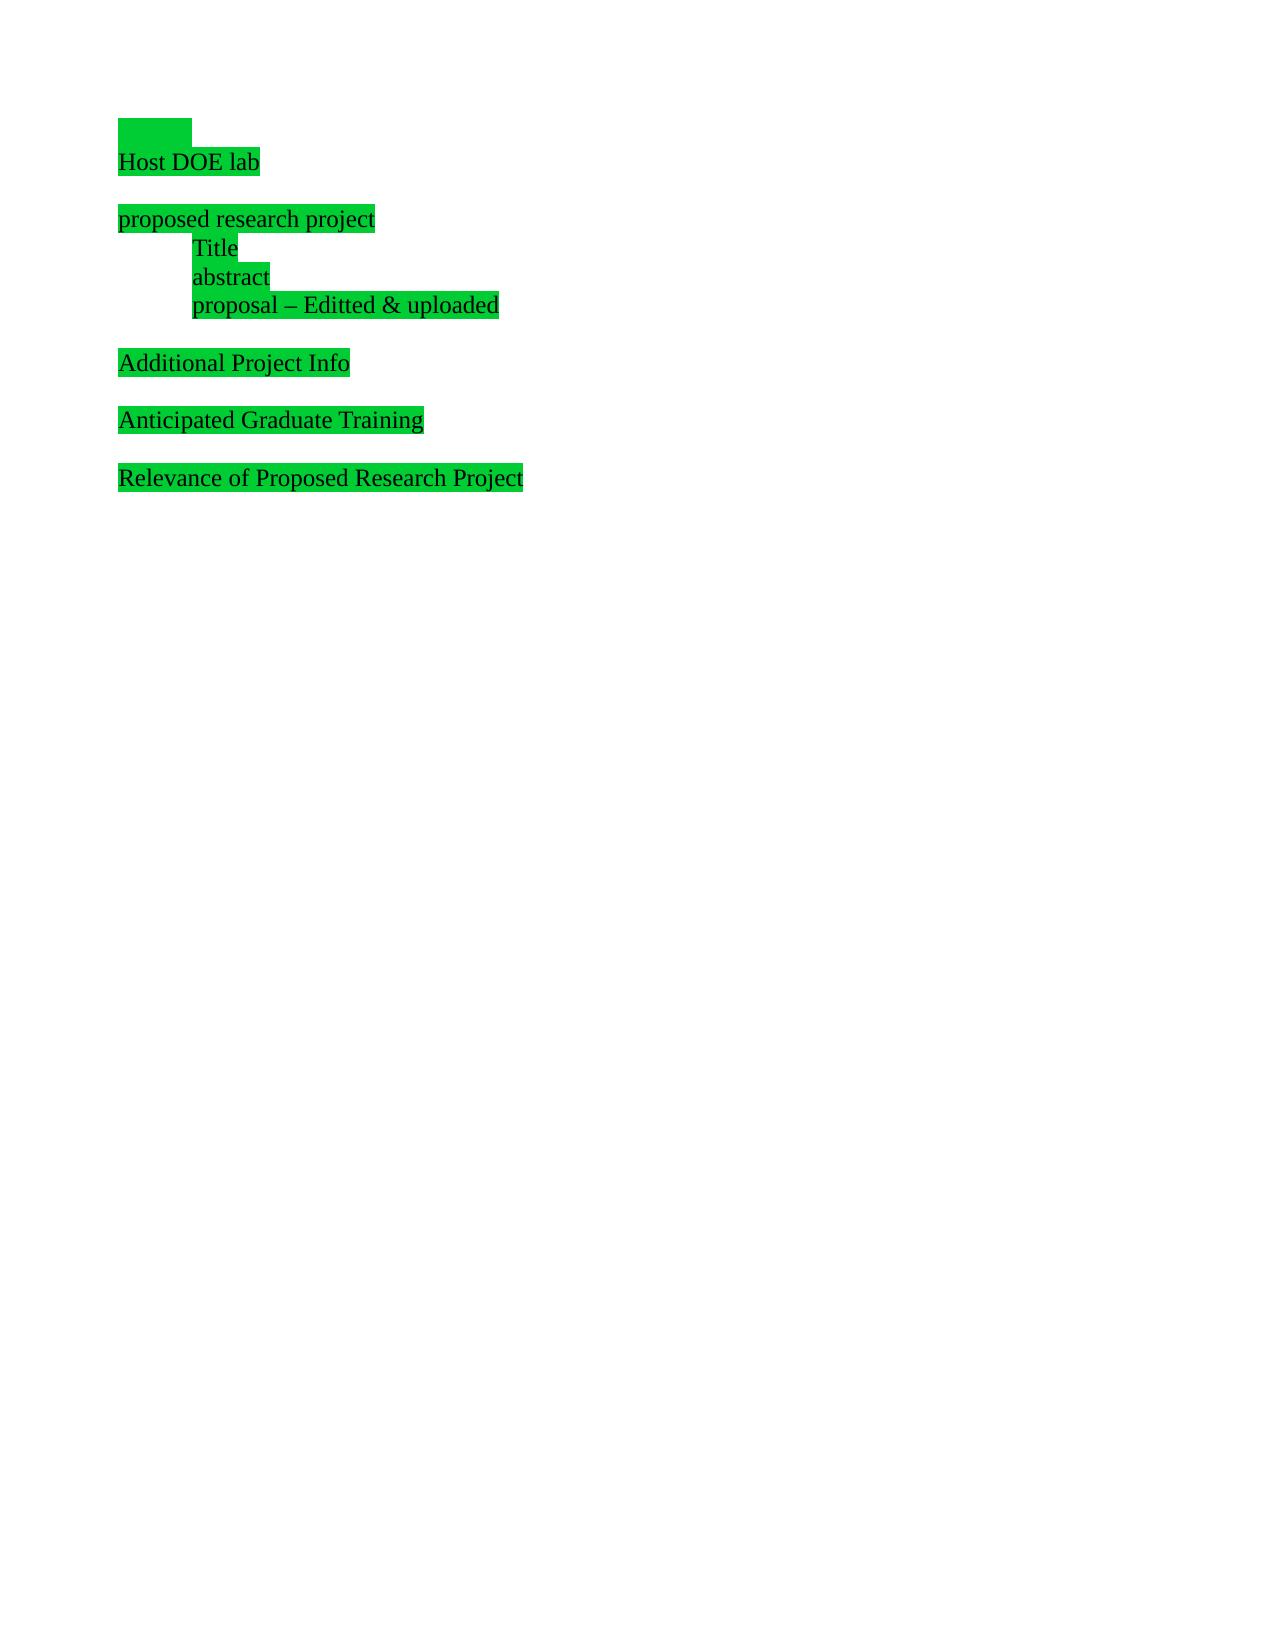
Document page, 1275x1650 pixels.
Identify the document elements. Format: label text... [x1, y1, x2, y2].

text Additional Project Info [118, 348, 1157, 377]
text Anticipated Graduate Training [118, 406, 1157, 434]
text proposed research project [118, 204, 1157, 233]
text proposal – Editted & uploaded [118, 291, 1157, 319]
text Host DOE lab [118, 147, 1157, 176]
text abstract [118, 262, 1157, 291]
text Relevance of Proposed Research Project [118, 463, 1157, 492]
text Title [118, 233, 1157, 262]
